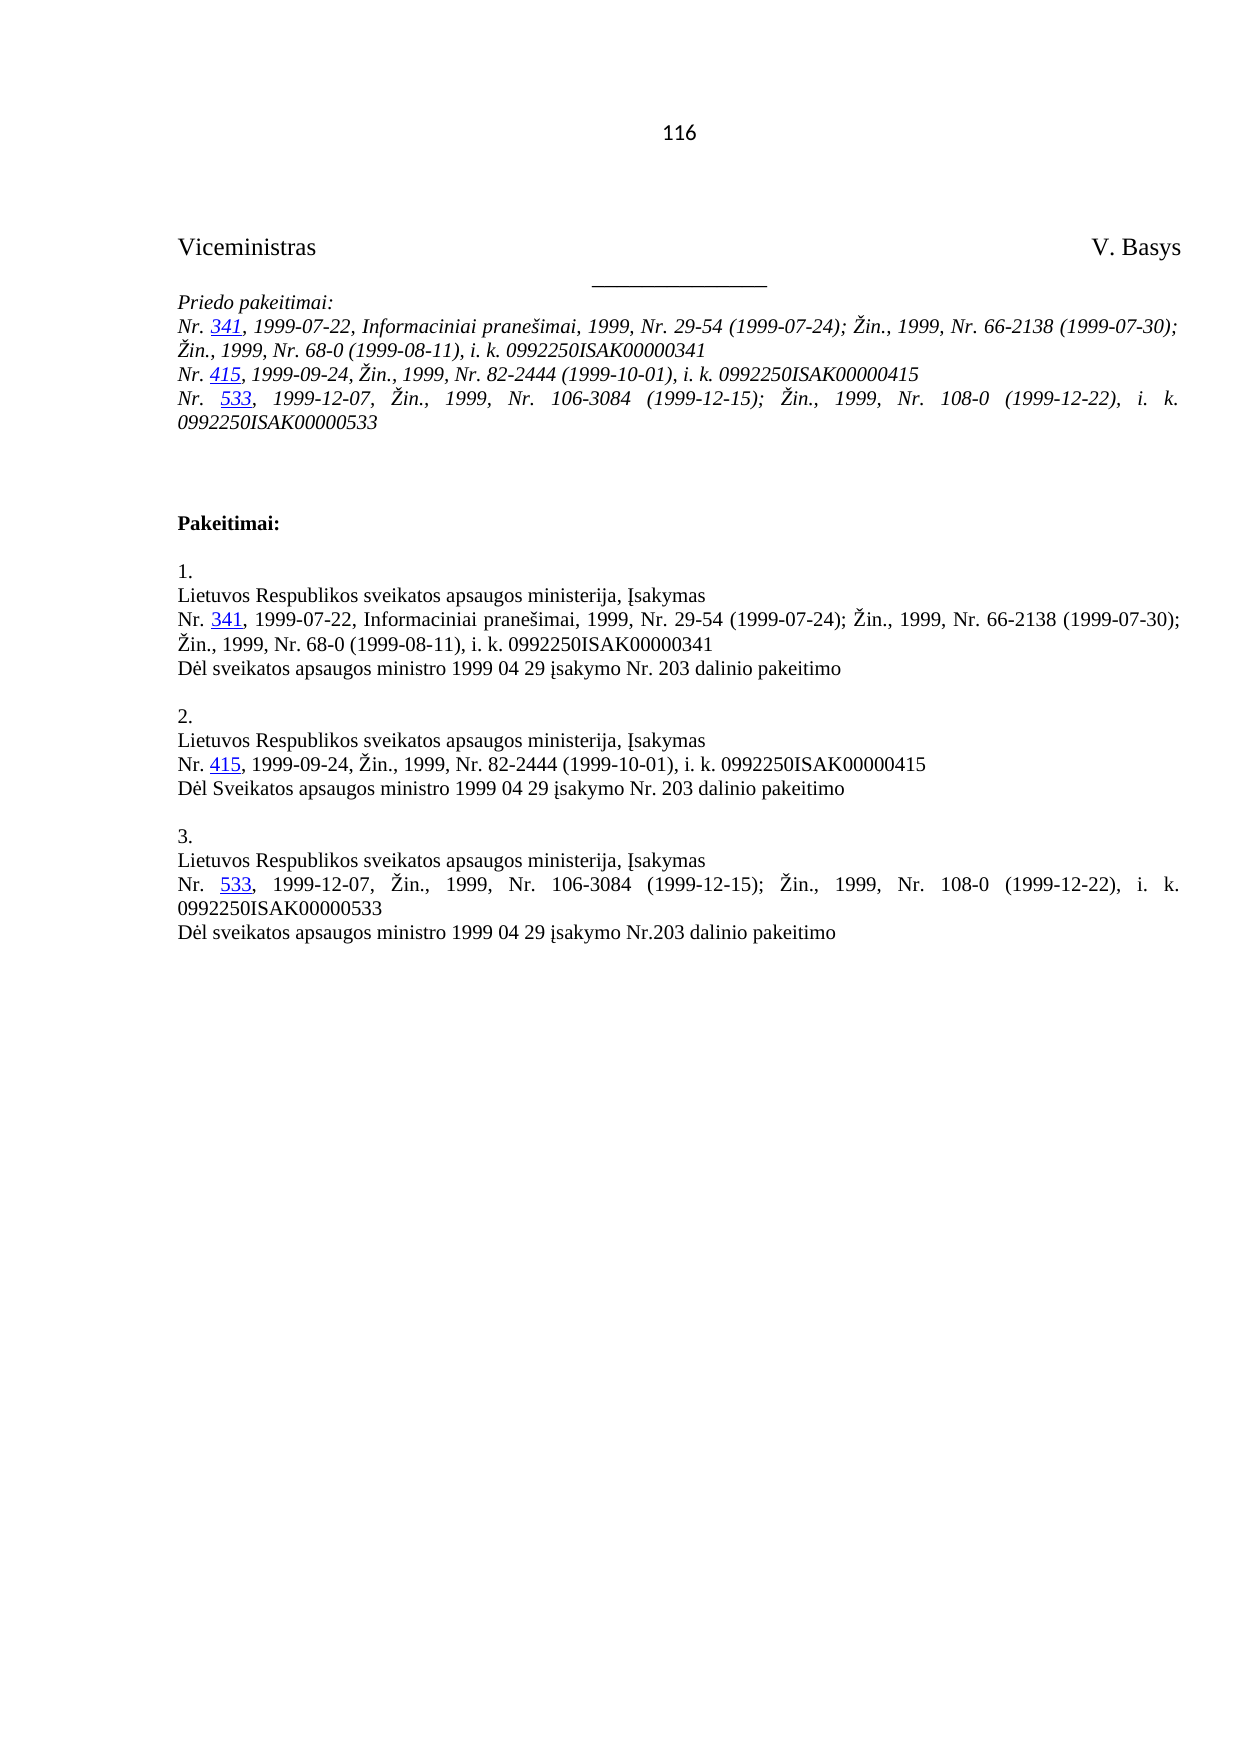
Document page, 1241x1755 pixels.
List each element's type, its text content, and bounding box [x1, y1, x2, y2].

text Viceministras V. Basys [177, 232, 1181, 261]
text Lietuvos Respublikos sveikatos apsaugos ministerija, Įsakymas [177, 728, 1181, 752]
text Nr. 415, 1999-09-24, Žin., 1999, Nr. 82-2444 (1999-10-01), i. k. 0992250ISAK00000415 [177, 752, 1181, 776]
text Nr. 341, 1999-07-22, Informaciniai pranešimai, 1999, Nr. 29-54 (1999-07-24); Žin., 1999, Nr. 66-2138 (1999-07-30); Žin., 1999, Nr. 68-0 (1999-08-11), i. k. 0992250ISAK00000341 [177, 607, 1181, 656]
text ______________ [177, 261, 1181, 290]
text 2. [177, 704, 1181, 728]
text Lietuvos Respublikos sveikatos apsaugos ministerija, Įsakymas [177, 848, 1181, 872]
text Nr. 415, 1999-09-24, Žin., 1999, Nr. 82-2444 (1999-10-01), i. k. 0992250ISAK00000415 [177, 362, 1181, 386]
text Dėl sveikatos apsaugos ministro 1999 04 29 įsakymo Nr. 203 dalinio pakeitimo [177, 656, 1181, 679]
text Nr. 533, 1999-12-07, Žin., 1999, Nr. 106-3084 (1999-12-15); Žin., 1999, Nr. 108-0 (1999-12-22), i. k. 0992250ISAK00000533 [177, 872, 1181, 920]
text Nr. 533, 1999-12-07, Žin., 1999, Nr. 106-3084 (1999-12-15); Žin., 1999, Nr. 108-0 (1999-12-22), i. k. 0992250ISAK00000533 [177, 386, 1181, 434]
text 1. [177, 559, 1181, 583]
text Priedo pakeitimai: [177, 290, 1181, 314]
text Dėl Sveikatos apsaugos ministro 1999 04 29 įsakymo Nr. 203 dalinio pakeitimo [177, 776, 1181, 800]
text Pakeitimai: [177, 511, 1181, 535]
text Nr. 341, 1999-07-22, Informaciniai pranešimai, 1999, Nr. 29-54 (1999-07-24); Žin., 1999, Nr. 66-2138 (1999-07-30); Žin., 1999, Nr. 68-0 (1999-08-11), i. k. 0992250ISAK00000341 [177, 314, 1181, 362]
text Lietuvos Respublikos sveikatos apsaugos ministerija, Įsakymas [177, 583, 1181, 607]
text 3. [177, 824, 1181, 848]
text Dėl sveikatos apsaugos ministro 1999 04 29 įsakymo Nr.203 dalinio pakeitimo [177, 920, 1181, 944]
